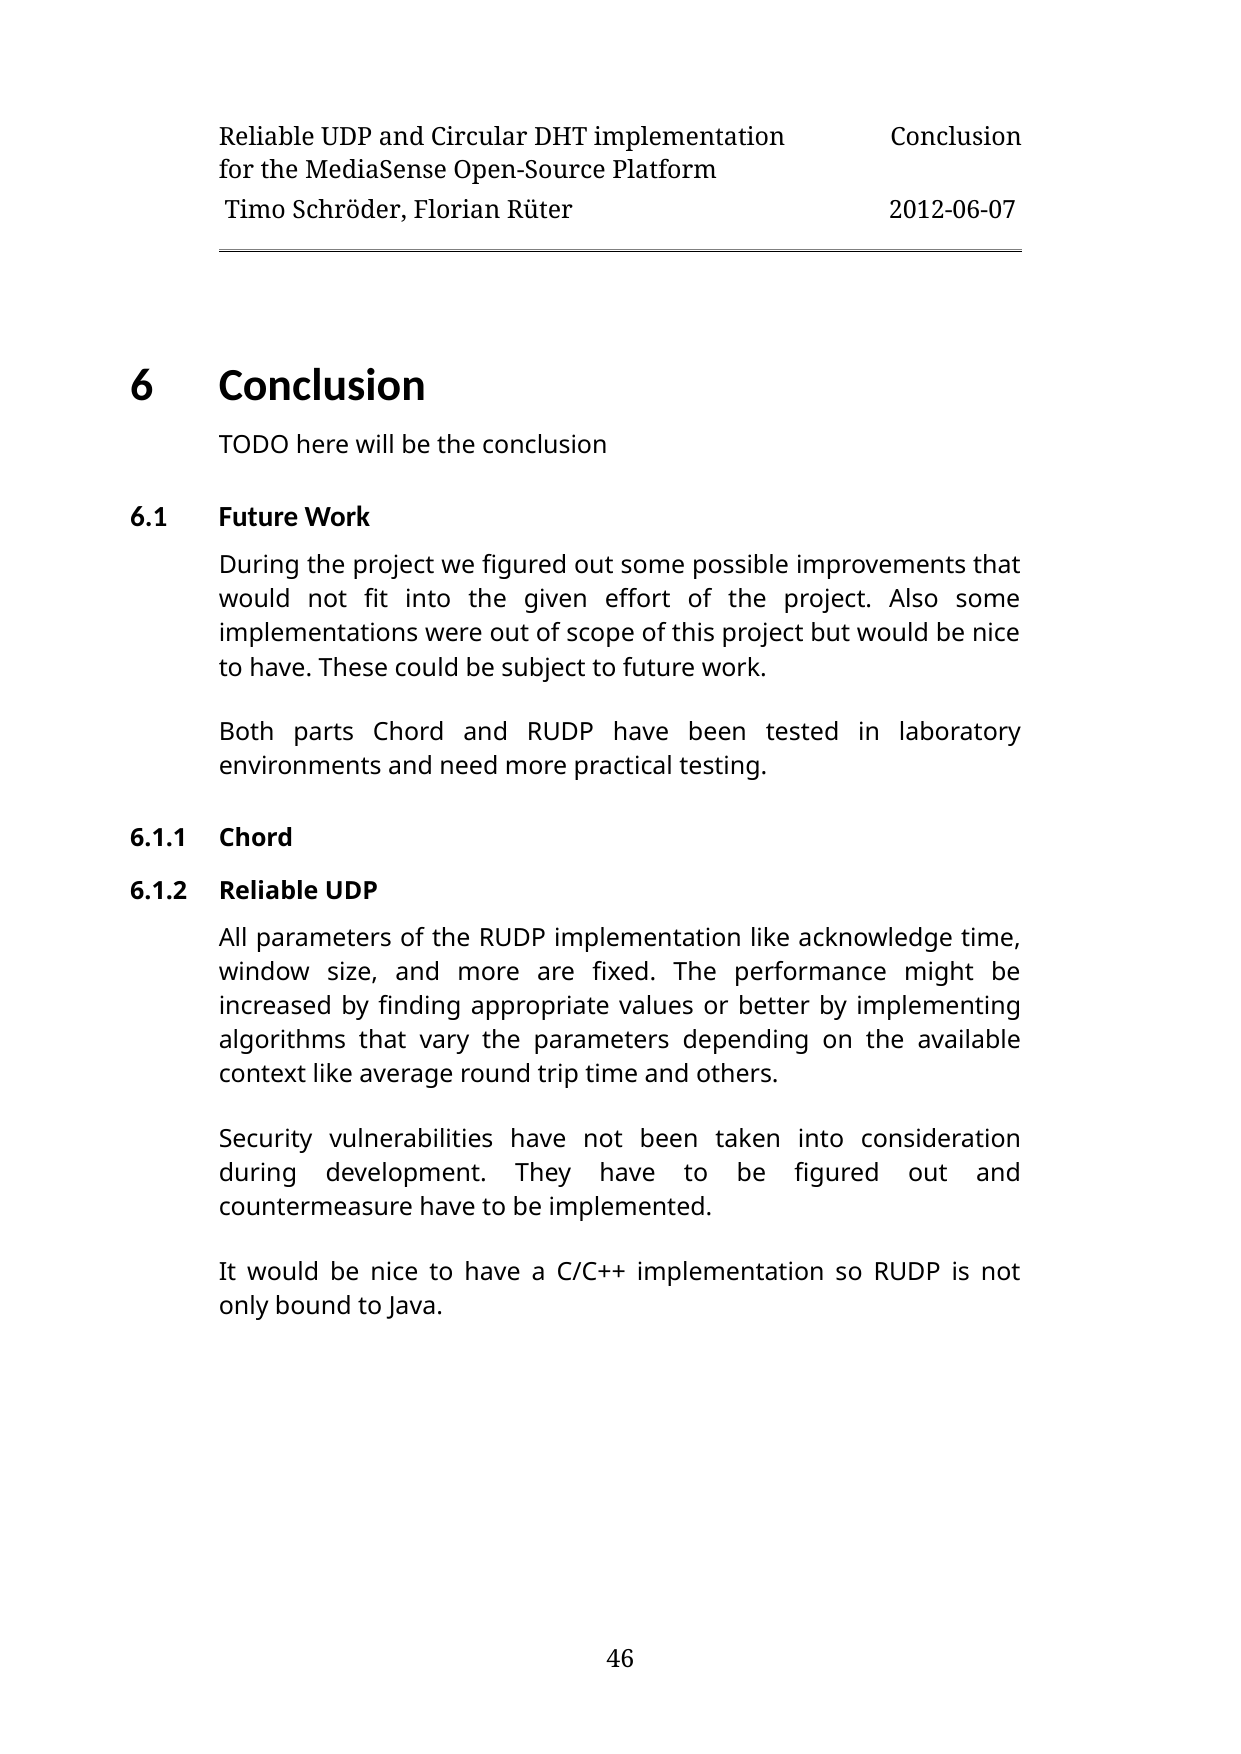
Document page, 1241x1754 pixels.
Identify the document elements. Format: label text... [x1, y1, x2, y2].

text All parameters of the RUDP implementation like acknowledge time, window size, and more are fixed. The performance might be increased by finding appropriate values or better by implementing algorithms that vary the parameters depending on the available context like average round trip time and others. [218, 920, 1022, 1090]
subtitle Future Work [130, 498, 1022, 534]
text Both parts Chord and RUDP have been tested in laboratory environments and need more practical testing. [218, 714, 1022, 782]
text It would be nice to have a C/C++ implementation so RUDP is not only bound to Java. [218, 1254, 1022, 1322]
text TODO here will be the conclusion [218, 427, 1022, 461]
subtitle Reliable UDP [130, 873, 1022, 907]
text During the project we figured out some possible improvements that would not fit into the given effort of the project. Also some implementations were out of scope of this project but would be nice to have. These could be subject to future work. [218, 547, 1022, 683]
text Security vulnerabilities have not been taken into consideration during development. They have to be figured out and countermeasure have to be implemented. [218, 1121, 1022, 1223]
subtitle Chord [130, 819, 1022, 853]
subtitle Conclusion [130, 356, 1022, 412]
